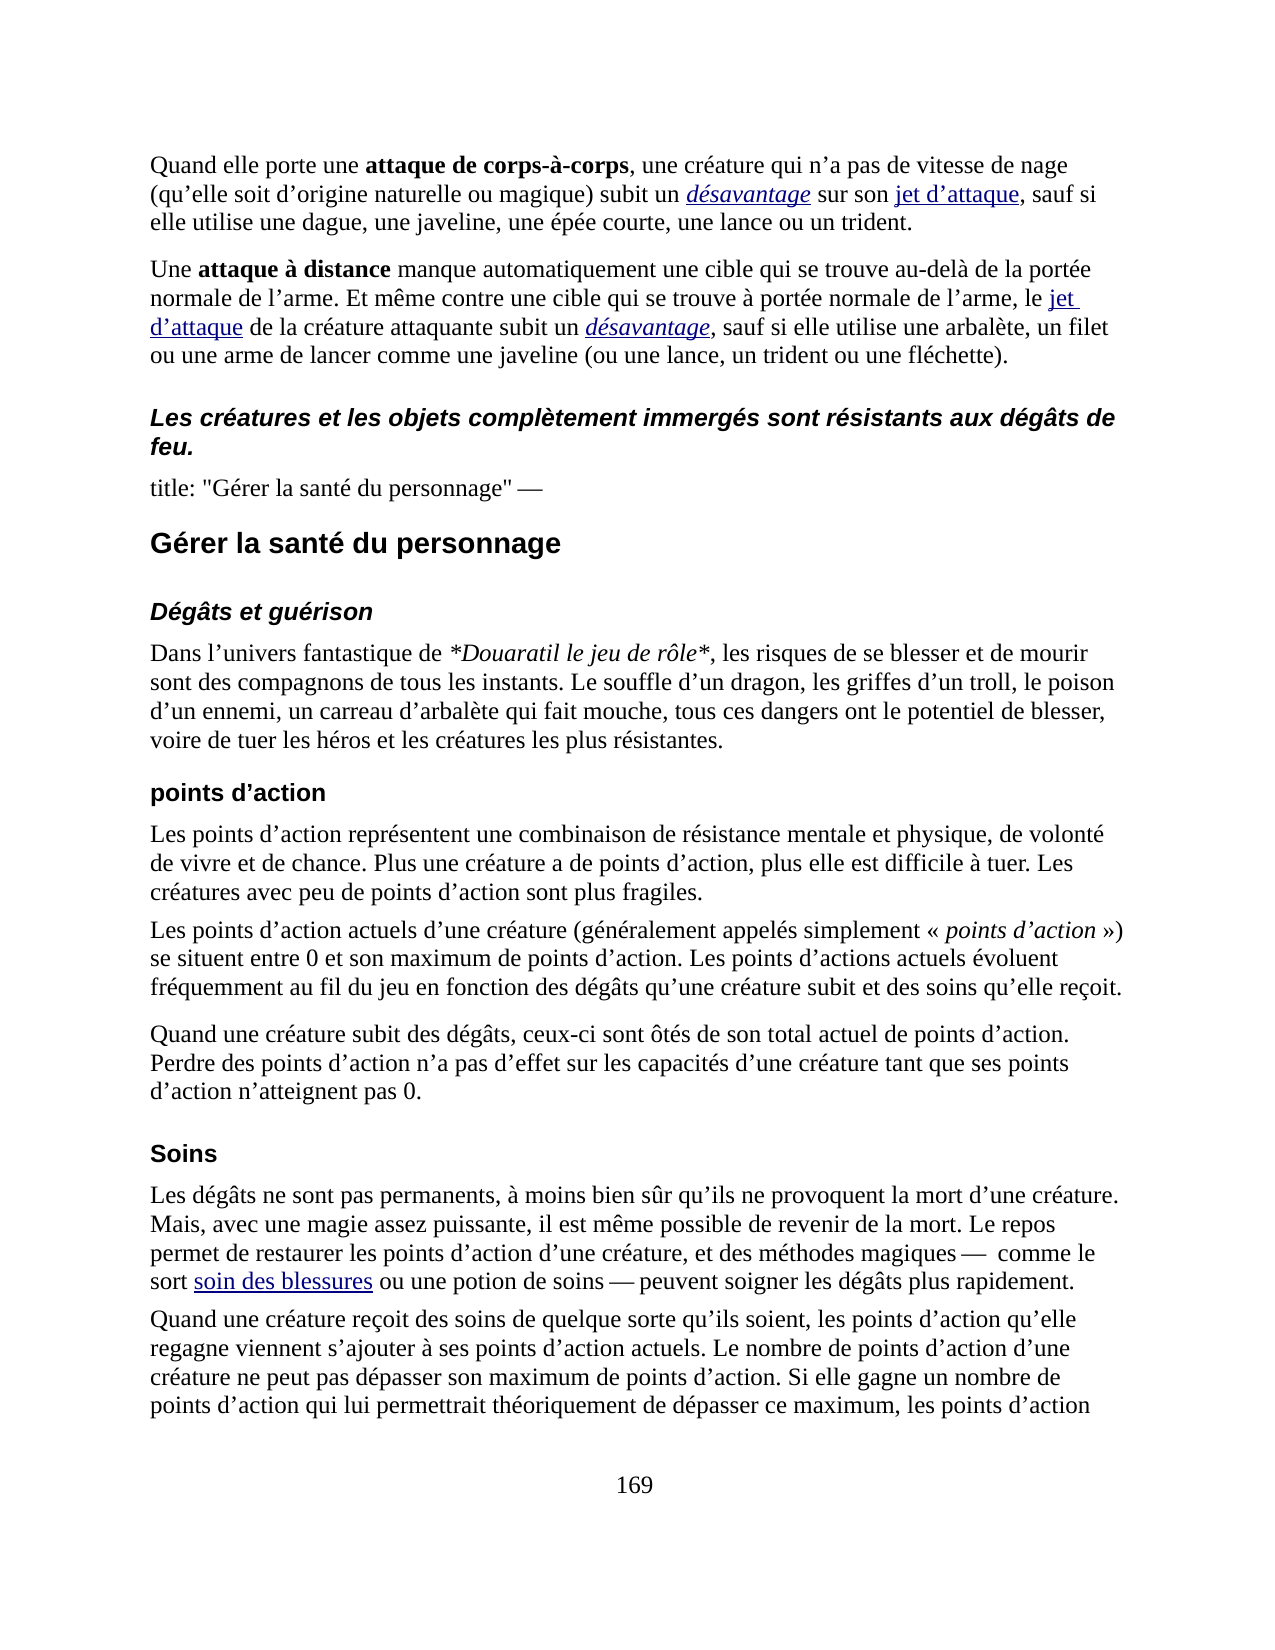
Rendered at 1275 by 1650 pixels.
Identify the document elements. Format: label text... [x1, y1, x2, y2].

subtitle Les créatures et les objets complètement immergés sont résistants aux dégâts de feu. [150, 403, 1125, 460]
text title: "Gérer la santé du personnage" — [150, 473, 1125, 501]
text Les points d’action représentent une combinaison de résistance mentale et physique, de volonté de vivre et de chance. Plus une créature a de points d’action, plus elle est difficile à tuer. Les créatures avec peu de points d’action sont plus fragiles. [150, 819, 1125, 906]
text Une attaque à distance manque automatiquement une cible qui se trouve au-delà de la portée normale de l’arme. Et même contre une cible qui se trouve à portée normale de l’arme, le jet d’attaque de la créature attaquante subit un désavantage, sauf si elle utilise une arbalète, un filet ou une arme de lancer comme une javeline (ou une lance, un trident ou une fléchette). [150, 254, 1125, 369]
text Dans l’univers fantastique de *Douaratil le jeu de rôle*, les risques de se blesser et de mourir sont des compagnons de tous les instants. Le souffle d’un dragon, les griffes d’un troll, le poison d’un ennemi, un carreau d’arbalète qui fait mouche, tous ces dangers ont le potentiel de blesser, voire de tuer les héros et les créatures les plus résistantes. [150, 638, 1125, 753]
text Quand une créature subit des dégâts, ceux-ci sont ôtés de son total actuel de points d’action. Perdre des points d’action n’a pas d’effet sur les capacités d’une créature tant que ses points d’action n’atteignent pas 0. [150, 1019, 1125, 1105]
text Quand une créature reçoit des soins de quelque sorte qu’ils soient, les points d’action qu’elle regagne viennent s’ajouter à ses points d’action actuels. Le nombre de points d’action d’une créature ne peut pas dépasser son maximum de points d’action. Si elle gagne un nombre de points d’action qui lui permettrait théoriquement de dépasser ce maximum, les points d’action [150, 1304, 1125, 1419]
subtitle Dégâts et guérison [150, 597, 1125, 626]
subtitle Gérer la santé du personnage [150, 526, 1125, 560]
text Quand elle porte une attaque de corps-à-corps, une créature qui n’a pas de vitesse de nage (qu’elle soit d’origine naturelle ou magique) subit un désavantage sur son jet d’attaque, sauf si elle utilise une dague, une javeline, une épée courte, une lance ou un trident. [150, 150, 1125, 236]
text Les points d’action actuels d’une créature (généralement appelés simplement « points d’action ») se situent entre 0 et son maximum de points d’action. Les points d’actions actuels évoluent fréquemment au fil du jeu en fonction des dégâts qu’une créature subit et des soins qu’elle reçoit. [150, 915, 1125, 1001]
subtitle points d’action [150, 778, 1125, 807]
subtitle Soins [150, 1139, 1125, 1168]
text Les dégâts ne sont pas permanents, à moins bien sûr qu’ils ne provoquent la mort d’une créature. Mais, avec une magie assez puissante, il est même possible de revenir de la mort. Le repos permet de restaurer les points d’action d’une créature, et des méthodes magiques — comme le sort soin des blessures ou une potion de soins — peuvent soigner les dégâts plus rapidement. [150, 1180, 1125, 1295]
